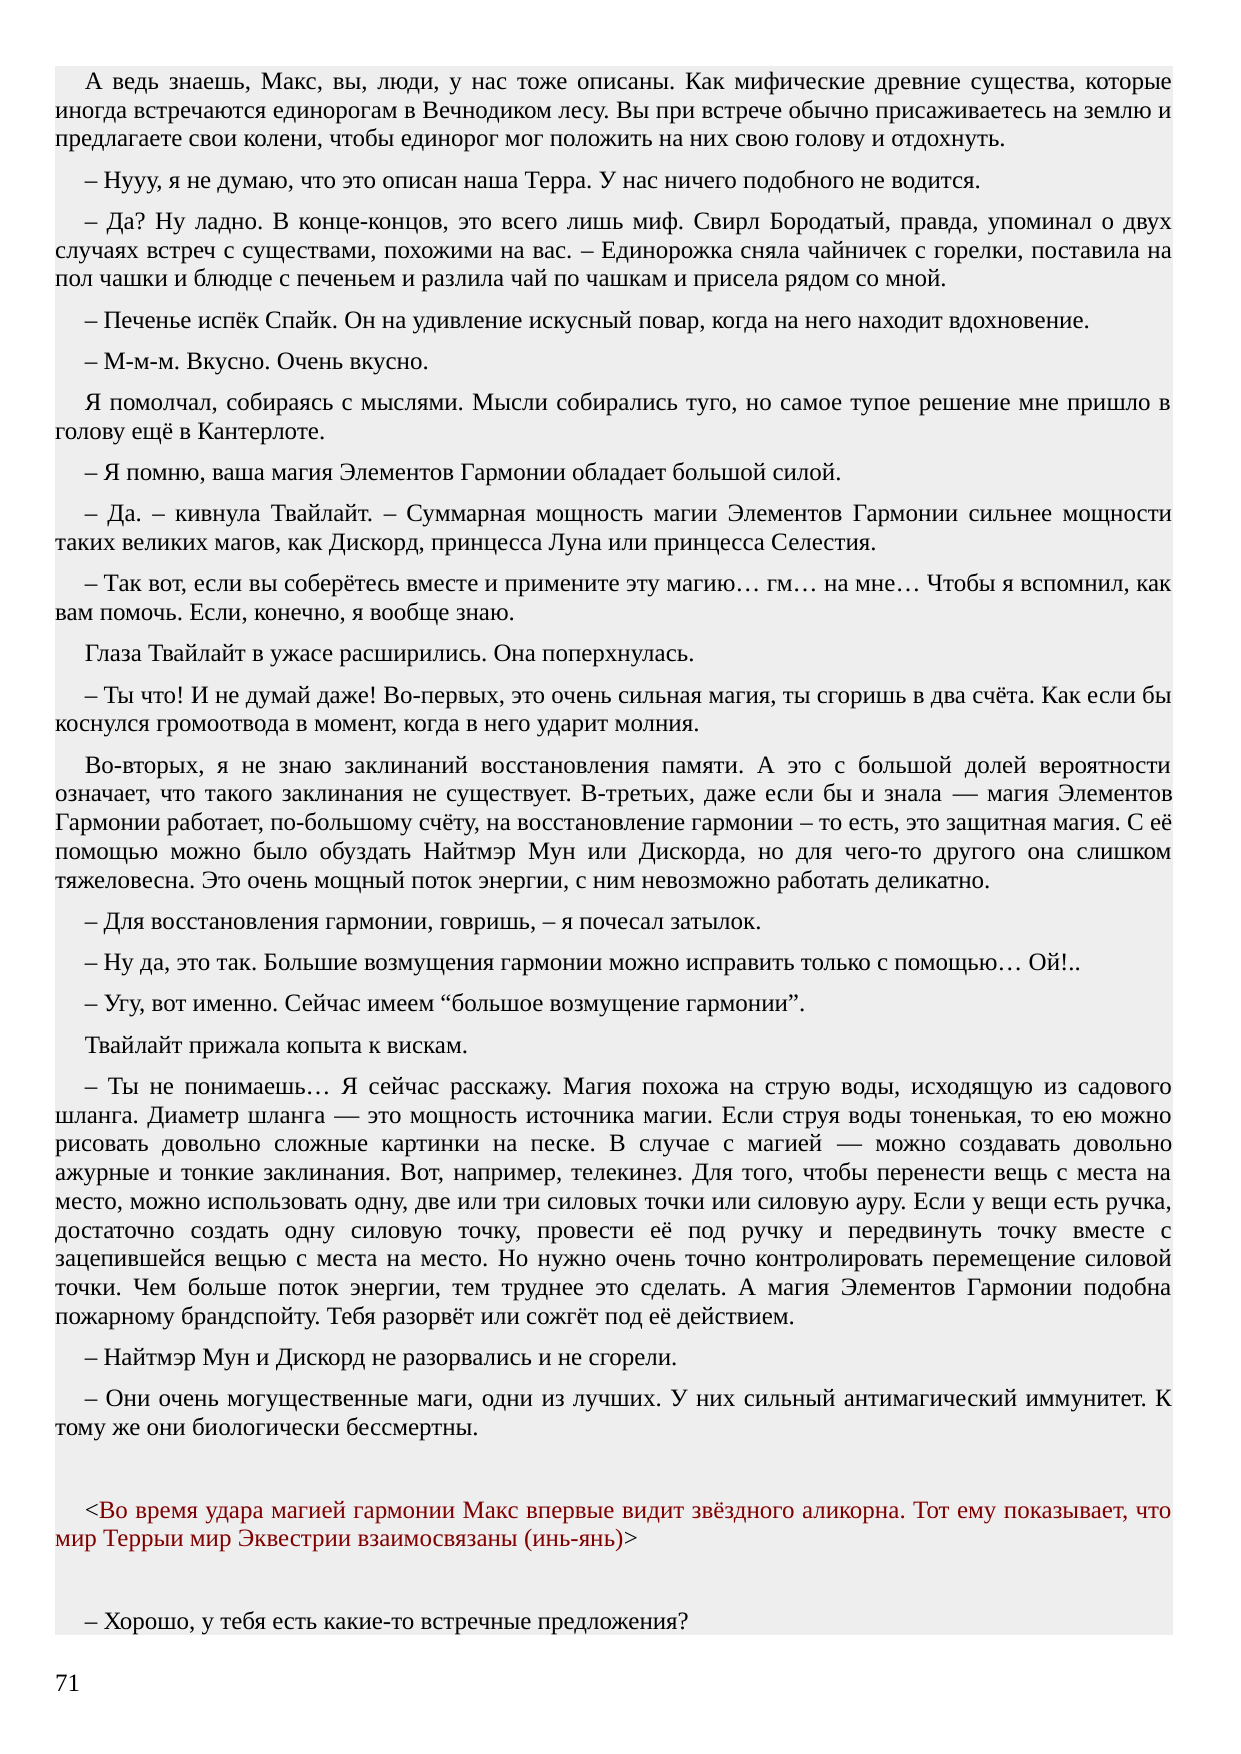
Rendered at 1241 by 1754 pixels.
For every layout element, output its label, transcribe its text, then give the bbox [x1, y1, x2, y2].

text – Найтмэр Мун и Дискорд не разорвались и не сгорели. [55, 1342, 1173, 1371]
text – Нууу, я не думаю, что это описан наша Терра. У нас ничего подобного не водится. [55, 165, 1173, 193]
text Глаза Твайлайт в ужасе расширились. Она поперхнулась. [55, 638, 1173, 667]
text – Печенье испёк Спайк. Он на удивление искусный повар, когда на него находит вдохновение. [55, 305, 1173, 333]
text Твайлайт прижала копыта к вискам. [55, 1030, 1173, 1058]
text – М-м-м. Вкусно. Очень вкусно. [55, 346, 1173, 375]
text <Во время удара магией гармонии Макс впервые видит звёздного аликорна. Тот ему показывает, что мир Террыи мир Эквестрии взаимосвязаны (инь-янь)> [55, 1495, 1173, 1552]
text – Ты не понимаешь… Я сейчас расскажу. Магия похожа на струю воды, исходящую из садового шланга. Диаметр шланга — это мощность источника магии. Если струя воды тоненькая, то ею можно рисовать довольно сложные картинки на песке. В случае с магией — можно создавать довольно ажурные и тонкие заклинания. Вот, например, телекинез. Для того, чтобы перенести вещь с места на место, можно использовать одну, две или три силовых точки или силовую ауру. Если у вещи есть ручка, достаточно создать одну силовую точку, провести её под ручку и передвинуть точку вместе с зацепившейся вещью с места на место. Но нужно очень точно контролировать перемещение силовой точки. Чем больше поток энергии, тем труднее это сделать. А магия Элементов Гармонии подобна пожарному брандспойту. Тебя разорвёт или сожгёт под её действием. [55, 1071, 1173, 1330]
text – Так вот, если вы соберётесь вместе и примените эту магию… гм… на мне… Чтобы я вспомнил, как вам помочь. Если, конечно, я вообще знаю. [55, 568, 1173, 626]
text А ведь знаешь, Макс, вы, люди, у нас тоже описаны. Как мифические древние существа, которые иногда встречаются единорогам в Вечнодиком лесу. Вы при встрече обычно присаживаетесь на землю и предлагаете свои колени, чтобы единорог мог положить на них свою голову и отдохнуть. [55, 66, 1173, 152]
text – Угу, вот именно. Сейчас имеем “большое возмущение гармонии”. [55, 988, 1173, 1017]
text – Для восстановления гармонии, говришь, – я почесал затылок. [55, 906, 1173, 935]
text – Ты что! И не думай даже! Во-первых, это очень сильная магия, ты сгоришь в два счёта. Как если бы коснулся громоотвода в момент, когда в него ударит молния. [55, 680, 1173, 737]
text Я помолчал, собираясь с мыслями. Мысли собирались туго, но самое тупое решение мне пришло в голову ещё в Кантерлоте. [55, 387, 1173, 445]
text – Ну да, это так. Большие возмущения гармонии можно исправить только с помощью… Ой!.. [55, 947, 1173, 976]
text – Они очень могущественные маги, одни из лучших. У них сильный антимагический иммунитет. К тому же они биологически бессмертны. [55, 1383, 1173, 1441]
text – Я помню, ваша магия Элементов Гармонии обладает большой силой. [55, 457, 1173, 486]
text – Хорошо, у тебя есть какие-то встречные предложения? [55, 1606, 1173, 1635]
text – Да? Ну ладно. В конце-концов, это всего лишь миф. Свирл Бородатый, правда, упоминал о двух случаях встреч с существами, похожими на вас. – Единорожка сняла чайничек с горелки, поставила на пол чашки и блюдце с печеньем и разлила чай по чашкам и присела рядом со мной. [55, 206, 1173, 292]
text – Да. – кивнула Твайлайт. – Суммарная мощность магии Элементов Гармонии сильнее мощности таких великих магов, как Дискорд, принцесса Луна или принцесса Селестия. [55, 498, 1173, 556]
text Во-вторых, я не знаю заклинаний восстановления памяти. А это с большой долей вероятности означает, что такого заклинания не существует. В-третьих, даже если бы и знала — магия Элементов Гармонии работает, по-большому счёту, на восстановление гармонии – то есть, это защитная магия. С её помощью можно было обуздать Найтмэр Мун или Дискорда, но для чего-то другого она слишком тяжеловесна. Это очень мощный поток энергии, с ним невозможно работать деликатно. [55, 750, 1173, 893]
